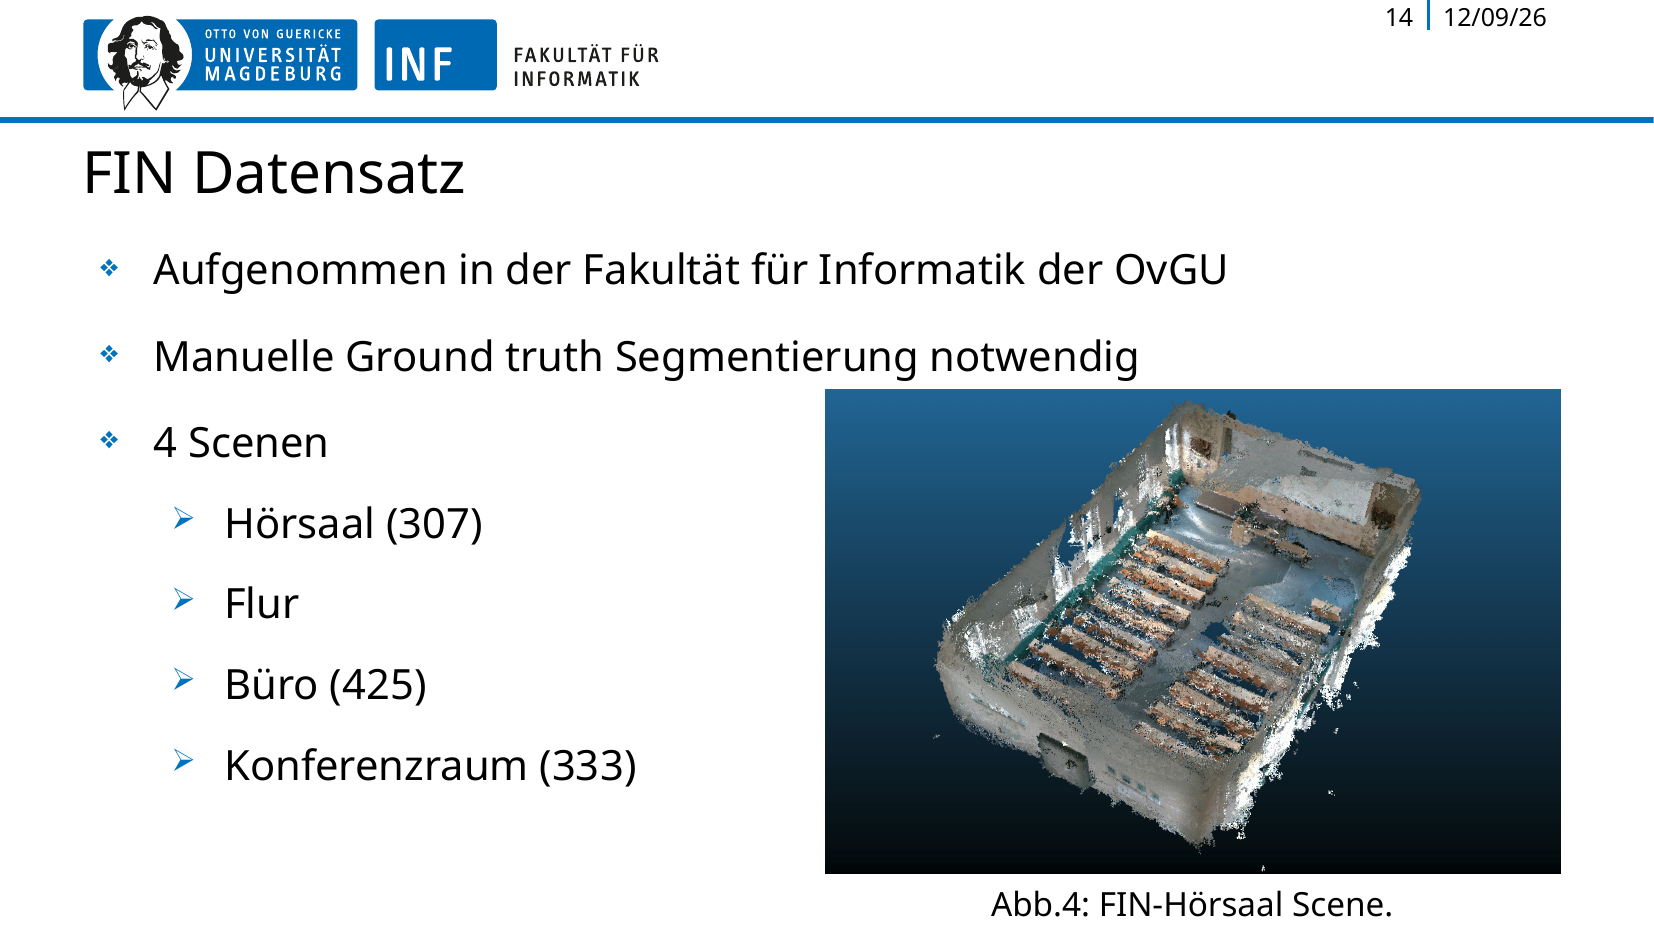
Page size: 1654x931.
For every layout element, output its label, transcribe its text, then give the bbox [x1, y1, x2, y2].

list Aufgenommen in der Fakultät für Informatik der OvGU Manuelle Ground truth Segmentierung notwendig 4 Scenen Hörsaal (307) Flur Büro (425) Konferenzraum (333) [82, 240, 1571, 916]
picture [825, 389, 1561, 874]
text_box Abb.4: FIN-Hörsaal Scene. [825, 874, 1561, 931]
title FIN Datensatz [82, 131, 1571, 211]
